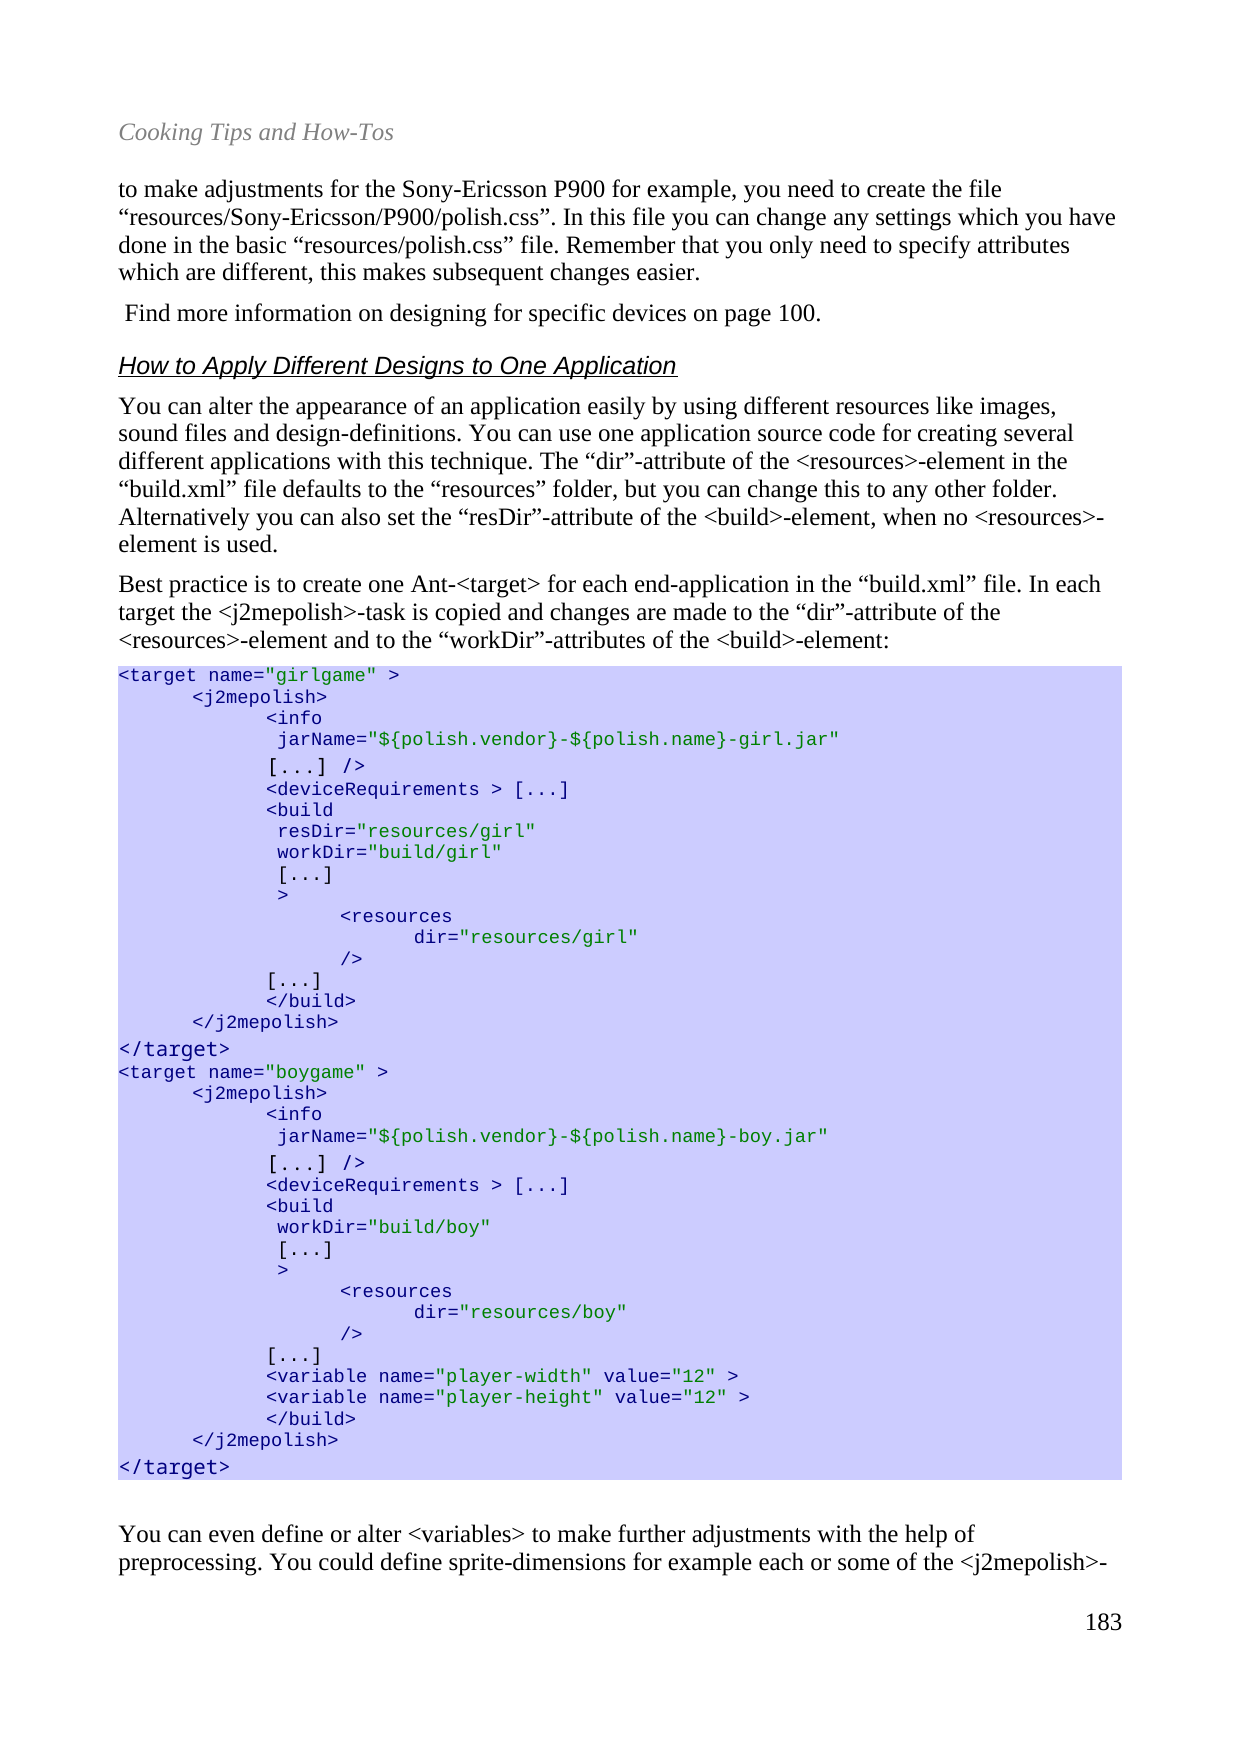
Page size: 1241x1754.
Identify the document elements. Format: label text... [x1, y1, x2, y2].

text <deviceRequirements > [...] [118, 1176, 1122, 1197]
text </j2mepolish> [118, 1431, 1122, 1452]
text dir="resources/girl" [118, 928, 1122, 949]
text [...] [118, 864, 1122, 886]
text </target> [118, 1452, 1122, 1480]
text [...] [118, 1240, 1122, 1261]
text > [118, 1261, 1122, 1282]
text <resources [118, 1282, 1122, 1303]
text workDir="build/boy" [118, 1218, 1122, 1240]
text /> [118, 949, 1122, 971]
text [...] /> [118, 751, 1122, 779]
text <build [118, 801, 1122, 822]
text </build> [118, 992, 1122, 1013]
text /> [118, 1325, 1122, 1346]
text <variable name="player-width" value="12" > [118, 1367, 1122, 1388]
text <info [118, 1105, 1122, 1126]
text </target> [118, 1034, 1122, 1063]
text [...] [118, 971, 1122, 992]
text <target name="boygame" > [118, 1063, 1122, 1084]
text </j2mepolish> [118, 1013, 1122, 1034]
text > [118, 886, 1122, 907]
text <resources [118, 907, 1122, 928]
text workDir="build/girl" [118, 843, 1122, 864]
text to make adjustments for the Sony-Ericsson P900 for example, you need to create the file “resources/Sony-Ericsson/P900/polish.css”. In this file you can change any settings which you have done in the basic “resources/polish.css” file. Remember that you only need to specify attributes which are different, this makes subsequent changes easier. [118, 175, 1122, 286]
text <variable name="player-height" value="12" > [118, 1388, 1122, 1410]
text You can alter the appearance of an application easily by using different resources like images, sound files and design-definitions. You can use one application source code for creating several different applications with this technique. The “dir”-attribute of the <resources>-element in the “build.xml” file defaults to the “resources” folder, but you can change this to any other folder. Alternatively you can also set the “resDir”-attribute of the <build>-element, when no <resources>-element is used. [118, 392, 1122, 558]
text [...] /> [118, 1148, 1122, 1176]
text [...] [118, 1346, 1122, 1367]
text Best practice is to create one Ant-<target> for each end-application in the “build.xml” file. In each target the <j2mepolish>-task is copied and changes are made to the “dir”-attribute of the <resources>-element and to the “workDir”-attributes of the <build>-element: [118, 571, 1122, 654]
text <deviceRequirements > [...] [118, 779, 1122, 801]
text <j2mepolish> [118, 687, 1122, 709]
text jarName="${polish.vendor}-${polish.name}-boy.jar" [118, 1126, 1122, 1148]
text <info [118, 709, 1122, 730]
subtitle How to Apply Different Designs to One Application [118, 351, 1122, 379]
text jarName="${polish.vendor}-${polish.name}-girl.jar" [118, 730, 1122, 751]
text <build [118, 1197, 1122, 1218]
text resDir="resources/girl" [118, 822, 1122, 843]
text </build> [118, 1410, 1122, 1431]
text Find more information on designing for specific devices on page 103. [118, 299, 1122, 326]
text <target name="girlgame" > [118, 666, 1122, 687]
text dir="resources/boy" [118, 1303, 1122, 1325]
text You can even define or alter <variables> to make further adjustments with the help of preprocessing. You could define sprite-dimensions for example each or some of the <j2mepolish>- [118, 1521, 1122, 1576]
text <j2mepolish> [118, 1084, 1122, 1105]
